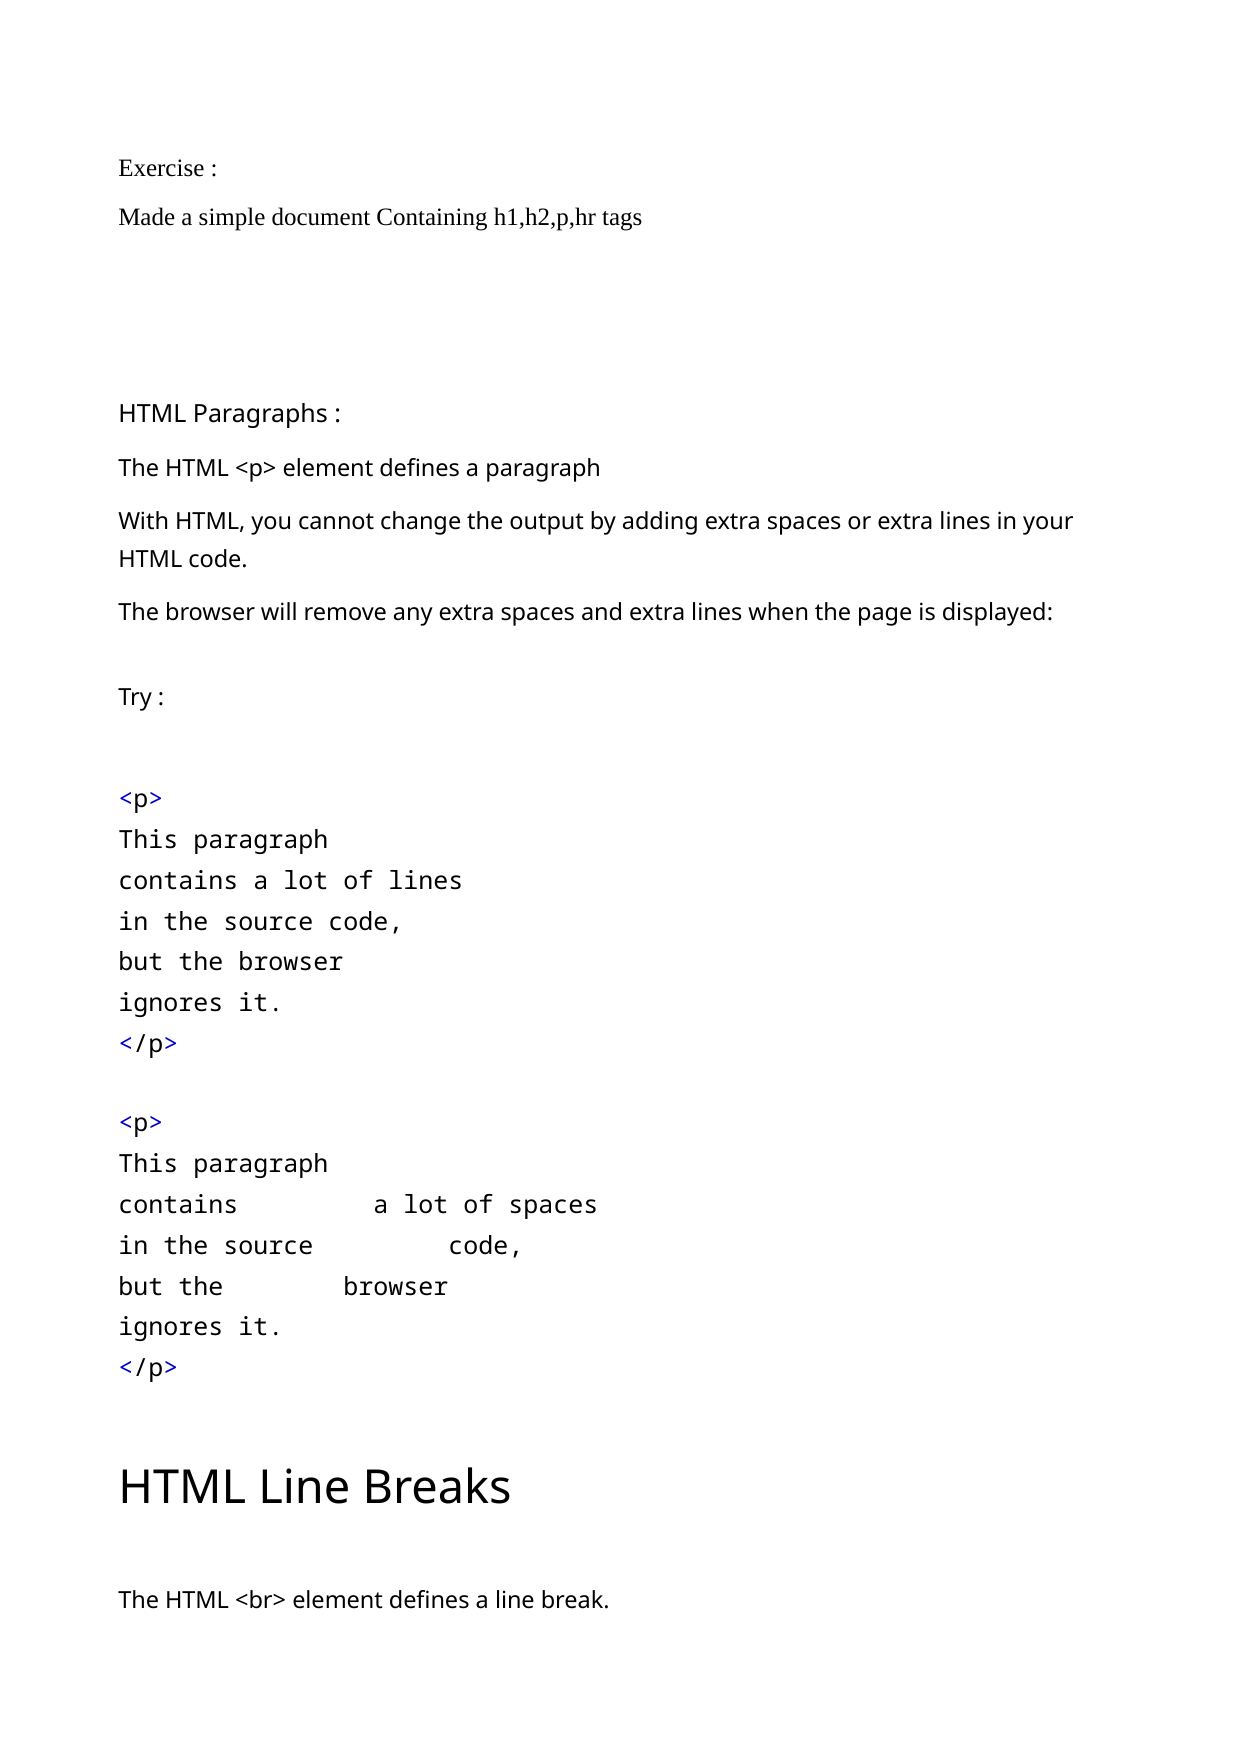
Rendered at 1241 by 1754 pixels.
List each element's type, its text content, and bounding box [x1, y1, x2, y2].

text Exercise : [118, 118, 1122, 181]
text Try : [118, 680, 1122, 712]
text The browser will remove any extra spaces and extra lines when the page is displayed: [118, 596, 1122, 628]
text <p> This paragraph contains a lot of lines in the source code, but the browser ignores it. </p> <p> This paragraph contains a lot of spaces in the source code, but the browser ignores it. </p> [118, 781, 1122, 1384]
text The HTML <br> element defines a line break. [118, 1548, 1122, 1615]
subtitle HTML Line Breaks [118, 1453, 1122, 1517]
text With HTML, you cannot change the output by adding extra spaces or extra lines in your HTML code. [118, 504, 1122, 575]
text HTML Paragraphs : [118, 396, 1122, 430]
text The HTML <p> element defines a paragraph [118, 451, 1122, 483]
text Made a simple document Containing h1,h2,p,hr tags [118, 202, 1122, 265]
